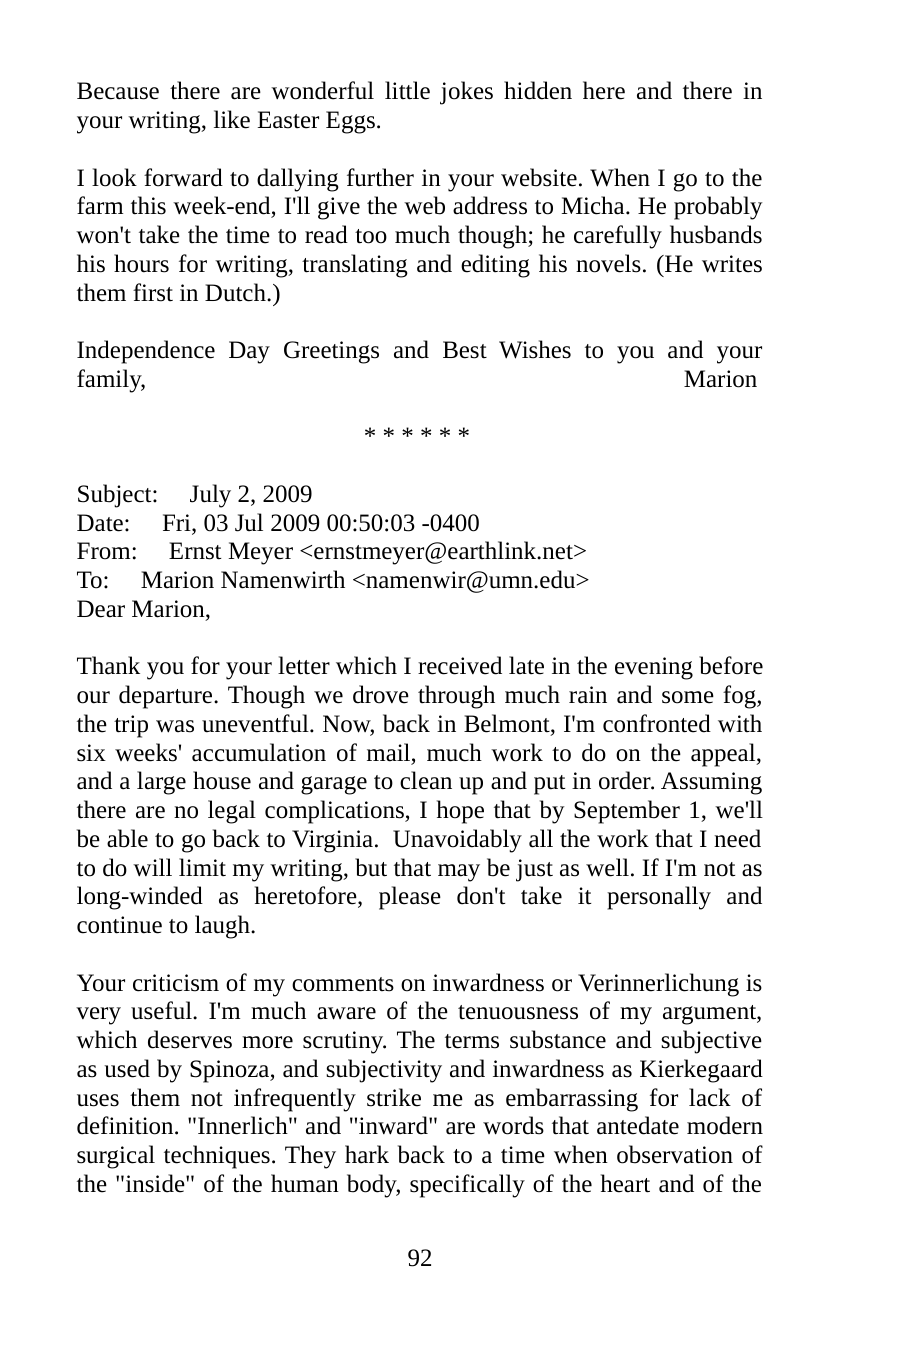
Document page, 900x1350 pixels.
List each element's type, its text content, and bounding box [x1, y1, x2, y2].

text I look forward to dallying further in your website. When I go to the farm this week-end, I'll give the web address to Micha. He probably won't take the time to read too much though; he carefully husbands his hours for writing, translating and editing his novels. (He writes them first in Dutch.) [76, 163, 763, 306]
text Because there are wonderful little jokes hidden here and there in your writing, like Easter Eggs. [76, 76, 763, 134]
text Your criticism of my comments on inwardness or Verinnerlichung is very useful. I'm much aware of the tenuousness of my argument, which deserves more scrutiny. The terms substance and subjective as used by Spinoza, and subjectivity and inwardness as Kierkegaard uses them not infrequently strike me as embarrassing for lack of definition. "Innerlich" and "inward" are words that antedate modern surgical techniques. They hark back to a time when observation of the "inside" of the human body, specifically of the heart and of the [76, 968, 763, 1198]
text Independence Day Greetings and Best Wishes to you and your family, Marion [76, 335, 763, 393]
text * * * * * * [76, 421, 763, 450]
text Dear Marion, [76, 594, 763, 623]
text Thank you for your letter which I received late in the evening before our departure. Though we drove through much rain and some fog, the trip was uneventful. Now, back in Belmont, I'm confronted with six weeks' accumulation of mail, much work to do on the appeal, and a large house and garage to clean up and put in order. Assuming there are no legal complications, I hope that by September 1, we'll be able to go back to Virginia. Unavoidably all the work that I need to do will limit my writing, but that may be just as well. If I'm not as long-winded as heretofore, please don't take it personally and continue to laugh. [76, 651, 763, 939]
text Subject: July 2, 2009 [76, 479, 763, 508]
text From: Ernst Meyer <ernstmeyer@earthlink.net> [76, 536, 763, 565]
text To: Marion Namenwirth <namenwir@umn.edu> [76, 565, 763, 594]
text Date: Fri, 03 Jul 2009 00:50:03 -0400 [76, 508, 763, 536]
